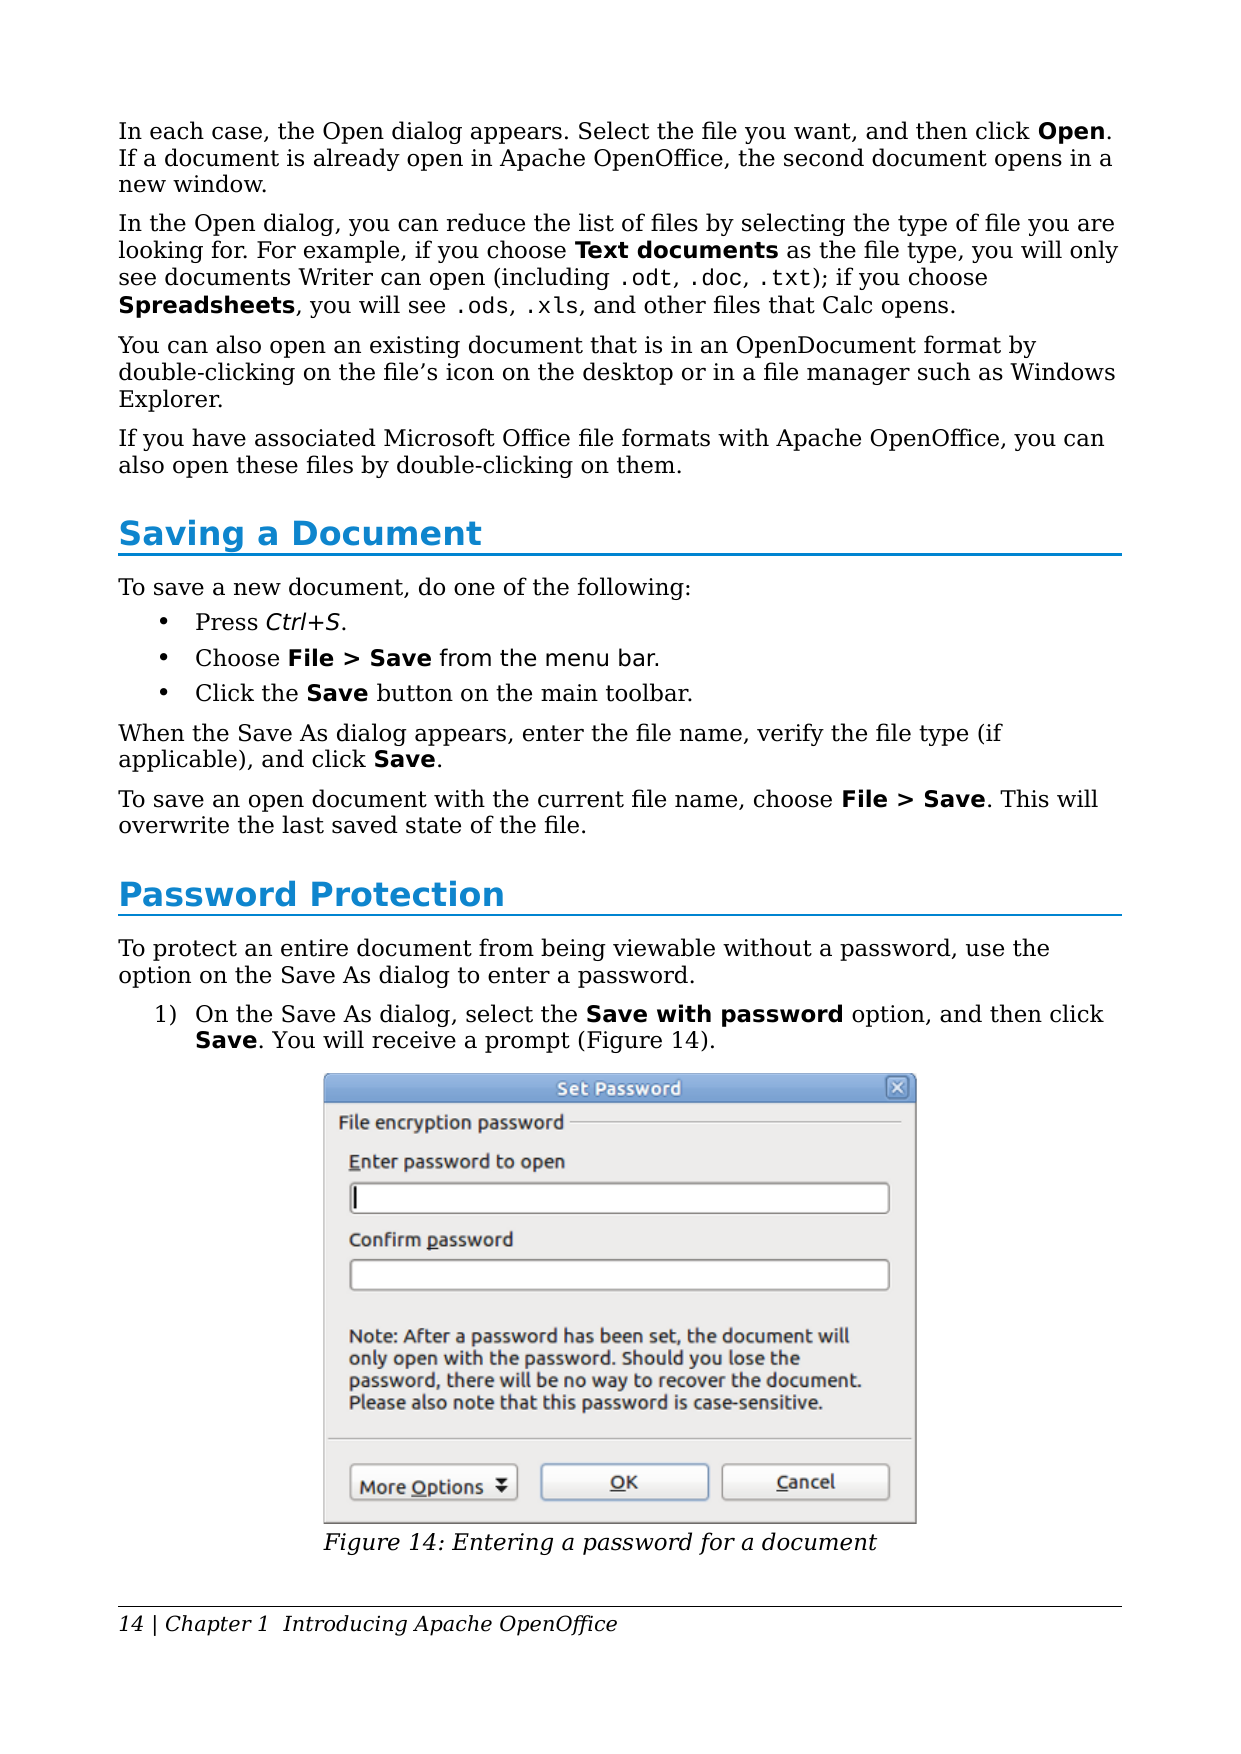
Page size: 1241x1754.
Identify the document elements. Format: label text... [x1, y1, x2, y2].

text To protect an entire document from being viewable without a password, use the option on the Save As dialog to enter a password. [118, 935, 1122, 988]
subtitle Saving a Document [118, 515, 1122, 553]
text In the Open dialog, you can reduce the list of files by selecting the type of file you are looking for. For example, if you choose Text documents as the file type, you will only see documents Writer can open (including .odt, .doc, .txt); if you choose Spreadsheets, you will see .ods, .xls, and other files that Calc opens. [118, 211, 1122, 320]
subtitle Password Protection [118, 875, 1122, 914]
picture [323, 1073, 917, 1524]
text When the Save As dialog appears, enter the file name, verify the file type (if applicable), and click Save. [118, 720, 1122, 773]
list Click the Save button on the main toolbar. [156, 678, 1122, 708]
text You can also open an existing document that is in an OpenDocument format by double-clicking on the file’s icon on the desktop or in a file manager such as Windows Explorer. [118, 333, 1122, 413]
list To save a new document, do one of the following: [118, 574, 1122, 601]
text To save an open document with the current file name, choose File > Save. This will overwrite the last saved state of the file. [118, 786, 1122, 839]
text In each case, the Open dialog appears. Select the file you want, and then click Open. If a document is already open in Apache OpenOffice, the second document opens in a new window. [118, 118, 1122, 198]
list Press Ctrl+S. [156, 608, 1122, 637]
list Choose File > Save from the menu bar. [156, 643, 1122, 672]
text Figure 14: Entering a password for a document [323, 1529, 917, 1556]
text If you have associated Microsoft Office file formats with Apache OpenOffice, you can also open these files by double-clicking on them. [118, 425, 1122, 478]
list On the Save As dialog, select the Save with password option, and then click Save. You will receive a prompt (Figure 14). [177, 1001, 1122, 1054]
